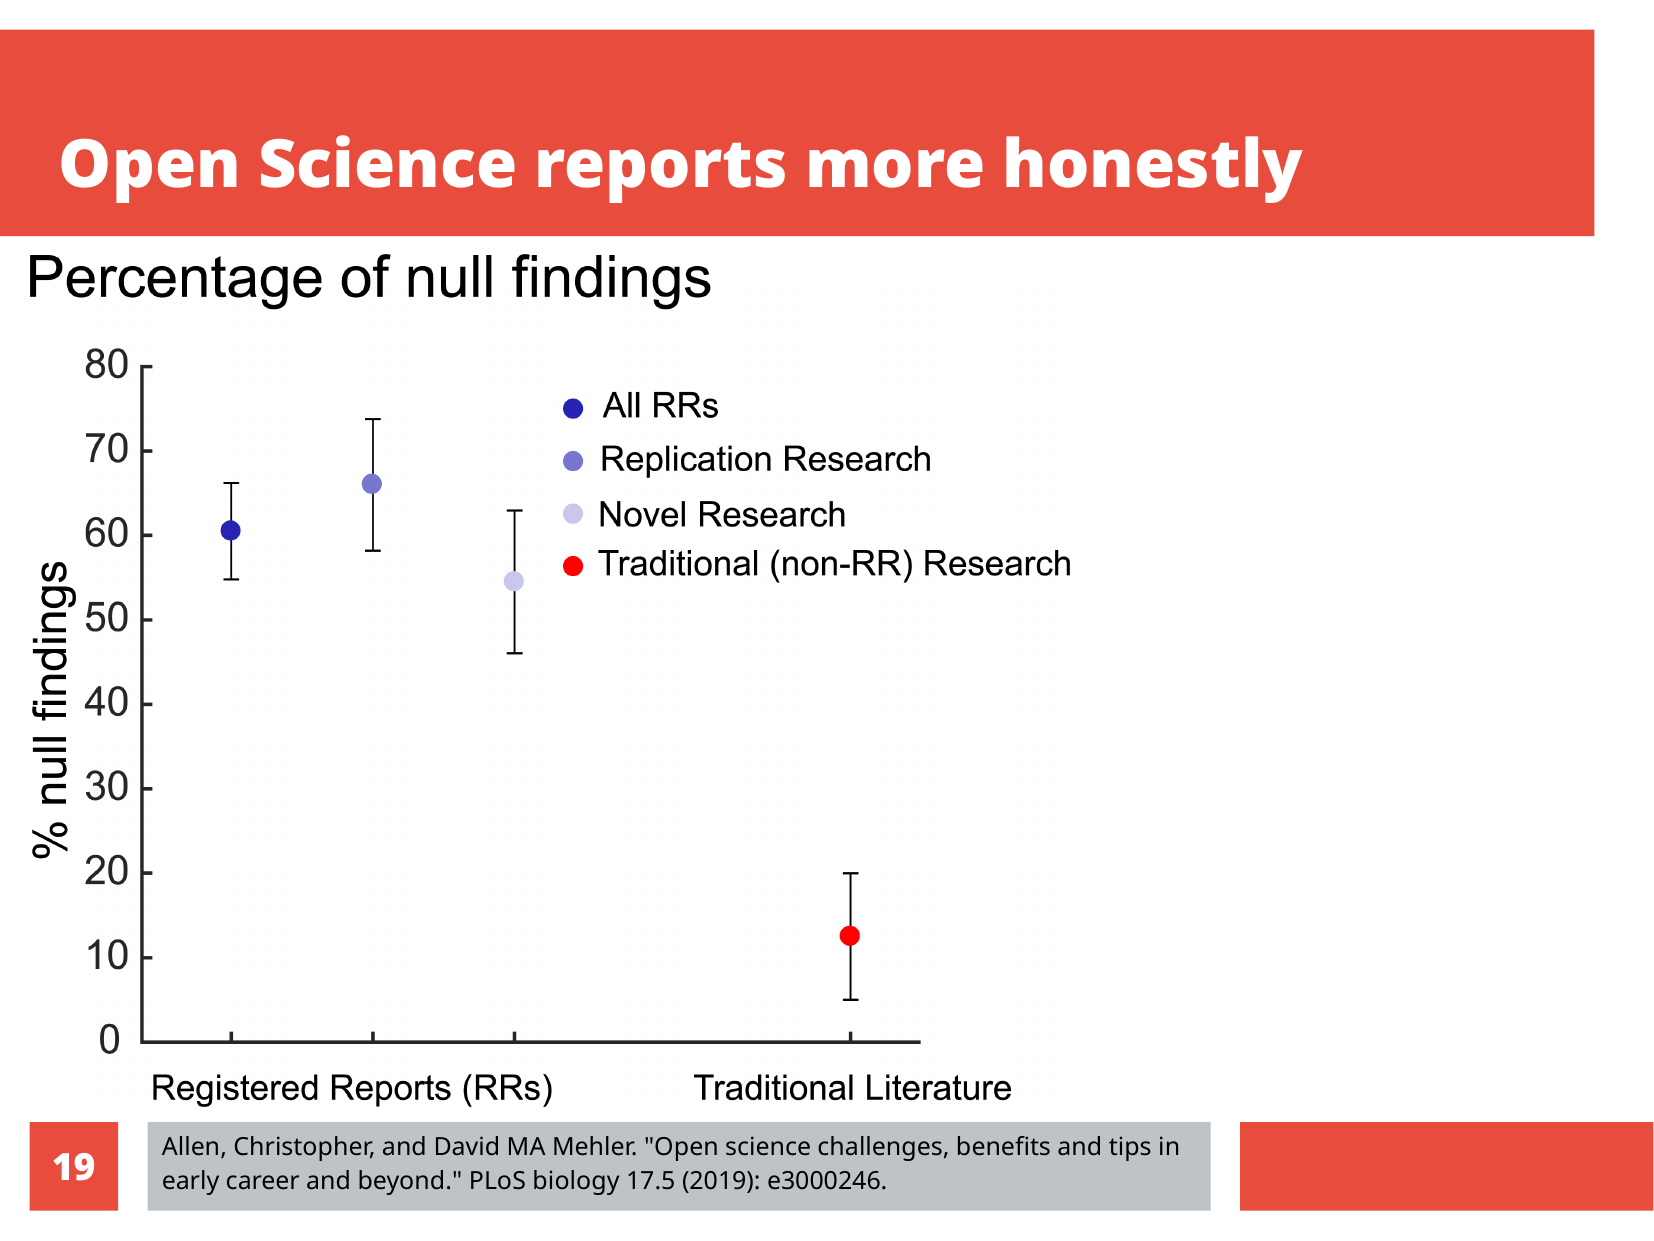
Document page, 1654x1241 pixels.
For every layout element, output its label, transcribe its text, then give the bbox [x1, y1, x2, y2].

picture [30, 254, 1070, 1107]
text_box Allen, Christopher, and David MA Mehler. "Open science challenges, benefits and tips in early career and beyond." PLoS biology 17.5 (2019): e3000246. [147, 1121, 1213, 1215]
title Open Science reports more honestly [59, 59, 1595, 207]
